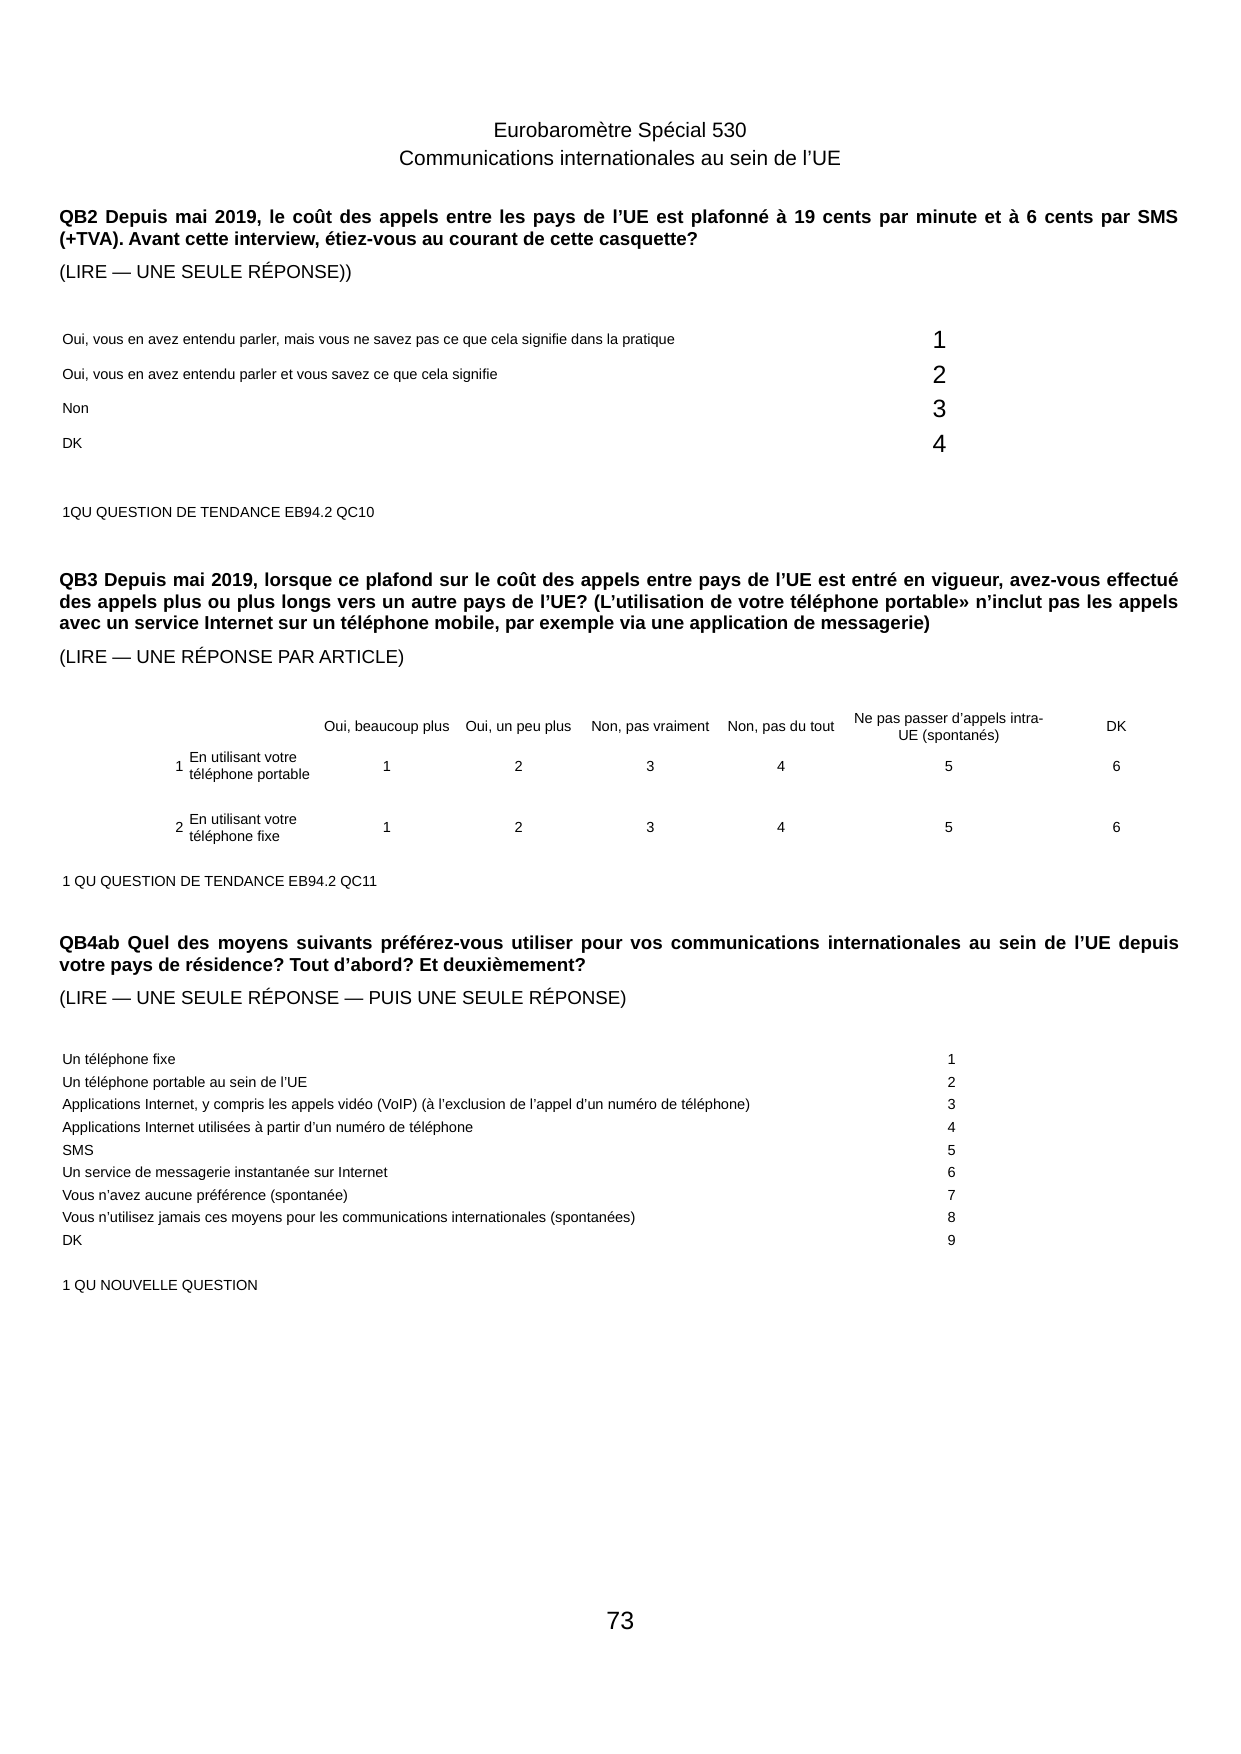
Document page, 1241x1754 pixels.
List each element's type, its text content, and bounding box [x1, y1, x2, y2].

table_cell 3 [810, 391, 949, 426]
table_cell [810, 495, 949, 530]
table_cell 6 [1052, 746, 1181, 785]
table_cell 4 [716, 808, 846, 847]
table_cell [819, 1274, 958, 1296]
table_cell Oui, vous en avez entendu parler et vous savez ce que cela signifie [59, 357, 809, 391]
table_cell Vous n’utilisez jamais ces moyens pour les communications internationales (spontanées) [59, 1206, 819, 1229]
table_cell [846, 870, 1052, 892]
table_cell 2 [59, 808, 186, 847]
table_cell 1 [321, 808, 452, 847]
table_cell 4 [810, 426, 949, 461]
table_cell [453, 847, 584, 870]
table_header Un téléphone fixe [59, 1048, 819, 1070]
table_cell 2 [819, 1070, 958, 1093]
table_cell Applications Internet, y compris les appels vidéo (VoIP) (à l’exclusion de l’appel d’un numéro de téléphone) [59, 1093, 819, 1116]
table_header 1 [819, 1048, 958, 1070]
table_cell 3 [584, 746, 716, 785]
table_cell 4 [819, 1116, 958, 1138]
table_cell [186, 847, 321, 870]
table_cell DK [59, 426, 809, 461]
text (LIRE — UNE SEULE RÉPONSE — PUIS UNE SEULE RÉPONSE) [59, 987, 1181, 1008]
table_cell [1052, 847, 1181, 870]
table_cell 1 QU QUESTION DE TENDANCE EB94.2 QC11 [59, 870, 584, 892]
table_cell [584, 785, 716, 808]
table_cell 1QU QUESTION DE TENDANCE EB94.2 QC10 [59, 495, 809, 530]
table_cell [321, 785, 452, 808]
table_cell 5 [846, 746, 1052, 785]
table_header Oui, beaucoup plus [321, 707, 452, 746]
table_cell 1 QU NOUVELLE QUESTION [59, 1274, 819, 1296]
table_cell [1052, 870, 1181, 892]
table_cell Applications Internet utilisées à partir d’un numéro de téléphone [59, 1116, 819, 1138]
table_cell 4 [716, 746, 846, 785]
table_cell [716, 870, 846, 892]
table_cell 8 [819, 1206, 958, 1229]
table_cell [453, 785, 584, 808]
table_cell 5 [819, 1138, 958, 1161]
text (LIRE — UNE RÉPONSE PAR ARTICLE) [59, 646, 1181, 667]
table_cell SMS [59, 1138, 819, 1161]
table_cell 1 [321, 746, 452, 785]
table_cell [819, 1251, 958, 1274]
table_cell [584, 847, 716, 870]
text QB2 Depuis mai 2019, le coût des appels entre les pays de l’UE est plafonné à 19 cents par minute et à 6 cents par SMS (+TVA). Avant cette interview, étiez-vous au courant de cette casquette? [59, 206, 1181, 249]
table_cell Un téléphone portable au sein de l’UE [59, 1070, 819, 1093]
table_cell Vous n’avez aucune préférence (spontanée) [59, 1184, 819, 1206]
text (LIRE — UNE SEULE RÉPONSE)) [59, 261, 1181, 283]
table_cell [59, 1251, 819, 1274]
table_header Non, pas du tout [716, 707, 846, 746]
table_cell [584, 870, 716, 892]
table_cell [716, 847, 846, 870]
table_header [186, 707, 321, 746]
table_cell DK [59, 1229, 819, 1251]
table_cell Non [59, 391, 809, 426]
table_cell 3 [819, 1093, 958, 1116]
text QB4ab Quel des moyens suivants préférez-vous utiliser pour vos communications internationales au sein de l’UE depuis votre pays de résidence? Tout d’abord? Et deuxièmement? [59, 932, 1181, 975]
table_cell [846, 785, 1052, 808]
table_cell 2 [810, 357, 949, 391]
table_cell [59, 461, 809, 495]
table_cell [716, 785, 846, 808]
table_cell En utilisant votre téléphone fixe [186, 808, 321, 847]
table_cell En utilisant votre téléphone portable [186, 746, 321, 785]
table_cell [1052, 785, 1181, 808]
table_header DK [1052, 707, 1181, 746]
table_cell 6 [1052, 808, 1181, 847]
table_cell [846, 847, 1052, 870]
table_cell 7 [819, 1184, 958, 1206]
table_cell 2 [453, 808, 584, 847]
table_header Oui, vous en avez entendu parler, mais vous ne savez pas ce que cela signifie dans la pratique [59, 322, 809, 357]
table_cell Un service de messagerie instantanée sur Internet [59, 1161, 819, 1183]
table_header [59, 707, 186, 746]
table_header 1 [810, 322, 949, 357]
table_header Non, pas vraiment [584, 707, 716, 746]
table_cell [321, 847, 452, 870]
table_cell [186, 785, 321, 808]
table_cell 2 [453, 746, 584, 785]
table_header Oui, un peu plus [453, 707, 584, 746]
table_cell 6 [819, 1161, 958, 1183]
table_cell 5 [846, 808, 1052, 847]
table_header Ne pas passer d’appels intra-UE (spontanés) [846, 707, 1052, 746]
table_cell 1 [59, 746, 186, 785]
table_cell [59, 847, 186, 870]
table_cell [59, 785, 186, 808]
table_cell [810, 461, 949, 495]
table_cell 9 [819, 1229, 958, 1251]
text QB3 Depuis mai 2019, lorsque ce plafond sur le coût des appels entre pays de l’UE est entré en vigueur, avez-vous effectué des appels plus ou plus longs vers un autre pays de l’UE? (L’utilisation de votre téléphone portable» n’inclut pas les appels avec un service Internet sur un téléphone mobile, par exemple via une application de messagerie) [59, 569, 1181, 634]
table_cell 3 [584, 808, 716, 847]
